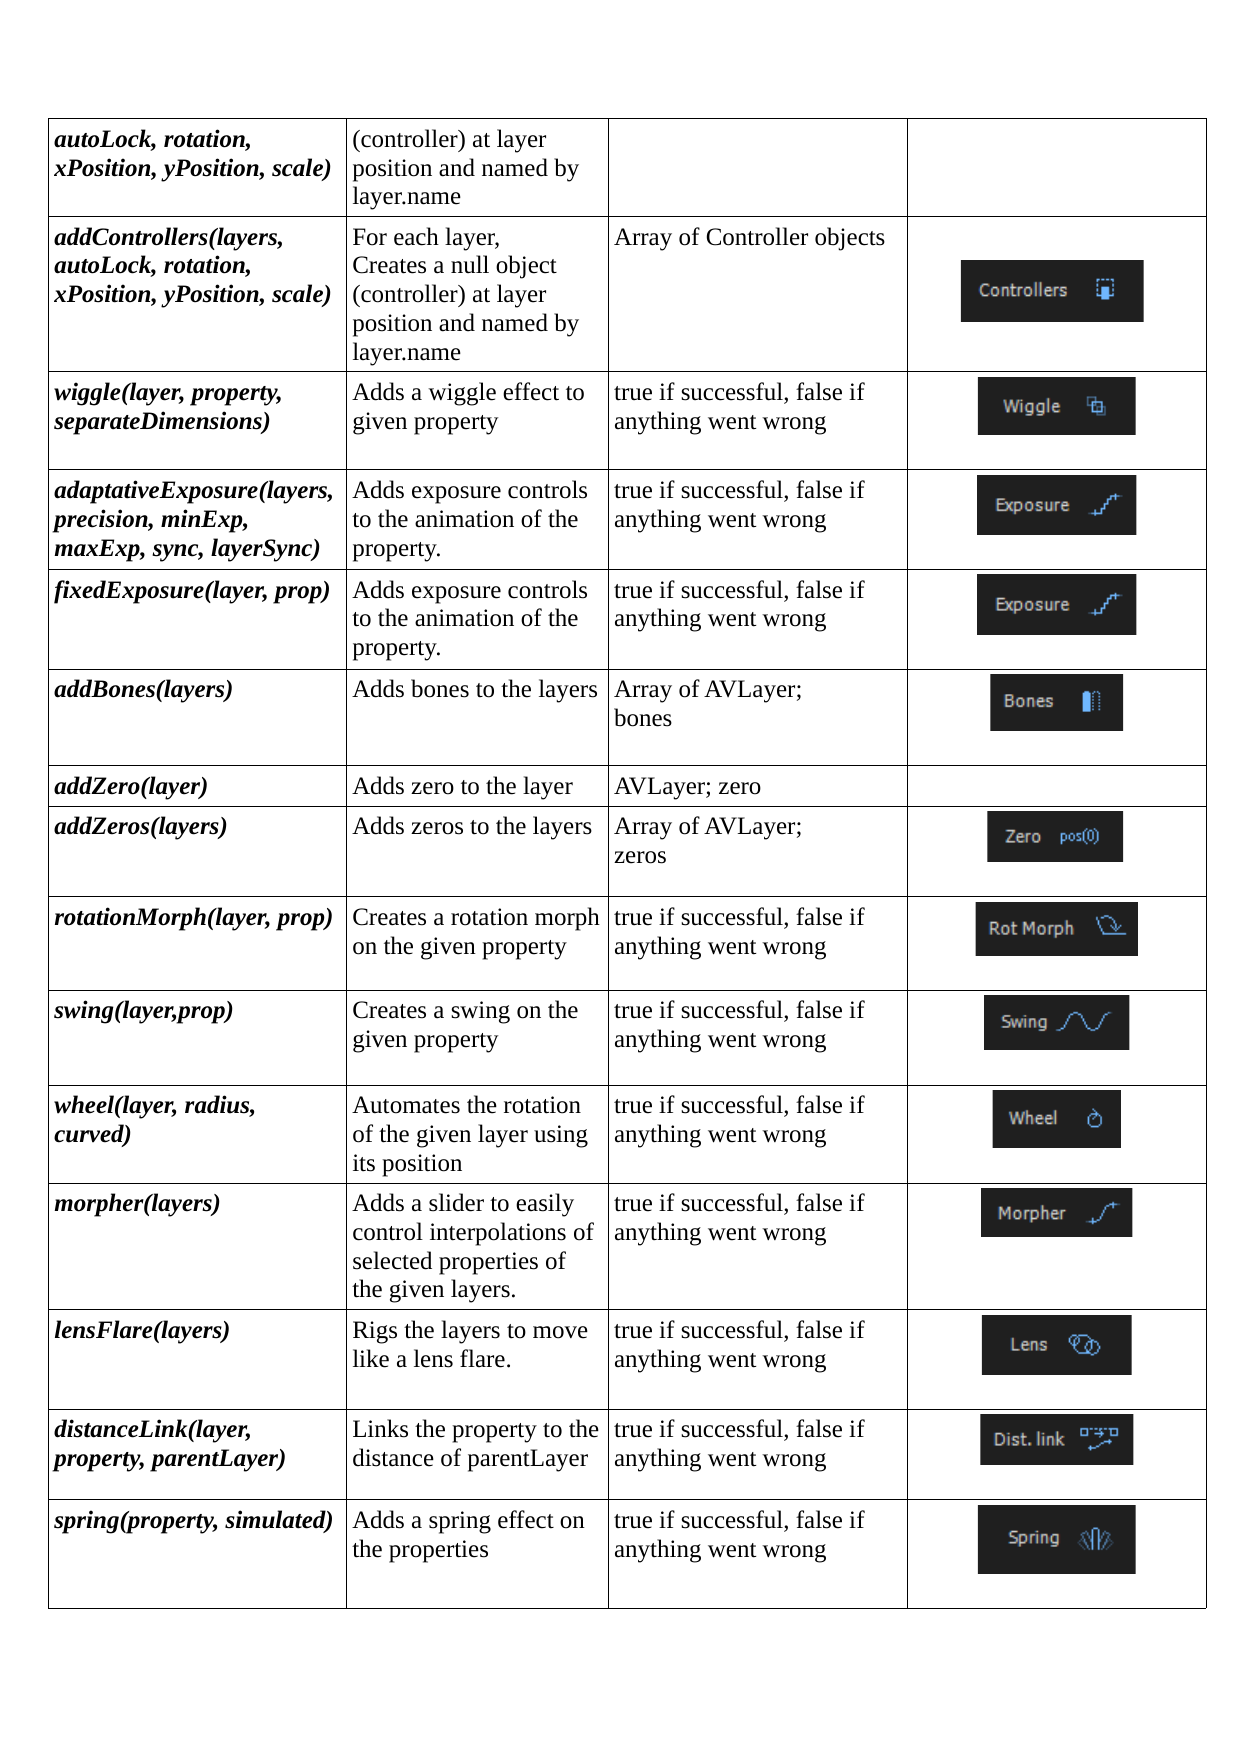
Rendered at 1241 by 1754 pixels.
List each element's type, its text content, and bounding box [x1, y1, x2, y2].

table_cell swing(layer,prop) [49, 991, 346, 1084]
table_cell true if successful, false if anything went wrong [609, 1410, 907, 1499]
picture [977, 377, 1136, 435]
picture [960, 260, 1144, 322]
table_cell true if successful, false if anything went wrong [609, 991, 907, 1084]
table_cell [908, 1410, 1206, 1414]
table_cell [908, 897, 1206, 989]
table_cell [908, 670, 1206, 674]
table_cell true if successful, false if anything went wrong [609, 1310, 907, 1409]
table_cell [908, 1310, 1206, 1409]
table_cell true if successful, false if anything went wrong [609, 1184, 907, 1309]
table_cell Automates the rotation of the given layer using its position [347, 1086, 608, 1182]
table_cell [908, 1500, 1206, 1608]
table_cell Links the property to the distance of parentLayer [347, 1410, 608, 1499]
table_cell [908, 675, 1206, 765]
table_cell Array of Controller objects [609, 217, 907, 371]
table_cell [609, 119, 907, 216]
table_cell Adds a wiggle effect to given property [347, 372, 608, 469]
picture [981, 1188, 1133, 1237]
table_cell [1134, 1415, 1206, 1464]
picture [981, 1315, 1132, 1375]
table_cell addControllers(layers, autoLock, rotation, xPosition, yPosition, scale) [49, 217, 346, 371]
table_cell [908, 372, 1206, 469]
table_cell Adds a spring effect on the properties [347, 1500, 608, 1608]
table_cell Adds zeros to the layers [347, 807, 608, 896]
table_cell Adds a slider to easily control interpolations of selected properties of the given layers. [347, 1184, 608, 1309]
table_cell Adds bones to the layers [347, 670, 608, 765]
table_cell [908, 217, 1206, 371]
table_cell Creates a rotation morph on the given property [347, 897, 608, 989]
table_cell addBones(layers) [49, 670, 346, 765]
table_cell true if successful, false if anything went wrong [609, 1086, 907, 1182]
table_cell spring(property, simulated) [49, 1500, 346, 1608]
table_cell Adds exposure controls to the animation of the property. [347, 470, 608, 569]
table_cell true if successful, false if anything went wrong [609, 470, 907, 569]
table_cell [908, 1184, 1206, 1309]
table_cell true if successful, false if anything went wrong [609, 570, 907, 669]
table_cell wheel(layer, radius, curved) [49, 1086, 346, 1182]
table_cell Array of AVLayer; zeros [609, 807, 907, 896]
picture [975, 902, 1138, 956]
table_cell true if successful, false if anything went wrong [609, 372, 907, 469]
table_cell [908, 119, 1206, 216]
table_cell Adds exposure controls to the animation of the property. [347, 570, 608, 669]
table_cell fixedExposure(layer, prop) [49, 570, 346, 669]
table_cell Adds zero to the layer [347, 766, 608, 806]
picture [977, 1505, 1136, 1574]
table_cell AVLayer; zero [609, 766, 907, 806]
picture [977, 574, 1137, 635]
picture [992, 1090, 1121, 1148]
picture [990, 674, 1124, 731]
table_cell addZeros(layers) [49, 807, 346, 896]
table_cell [908, 1086, 1206, 1182]
table_cell distanceLink(layer, property, parentLayer) [49, 1410, 346, 1499]
table_cell rotationMorph(layer, prop) [49, 897, 346, 989]
table_cell wiggle(layer, property, separateDimensions) [49, 372, 346, 469]
table_cell [908, 1415, 980, 1464]
table_cell For each layer, Creates a null object (controller) at layer position and named by layer.name [347, 217, 608, 371]
picture [984, 995, 1130, 1050]
table_cell [908, 991, 1206, 1084]
table_cell [908, 807, 1206, 896]
picture [987, 811, 1124, 862]
table_cell [908, 1465, 1206, 1499]
picture [980, 1414, 1134, 1465]
table_cell Array of AVLayer; bones [609, 670, 907, 765]
table_cell [908, 570, 1206, 669]
table_cell adaptativeExposure(layers, precision, minExp, maxExp, sync, layerSync) [49, 470, 346, 569]
table_cell [908, 766, 1206, 806]
table_cell [908, 470, 1206, 534]
picture [977, 475, 1137, 535]
table_cell true if successful, false if anything went wrong [609, 897, 907, 989]
table_cell (controller) at layer position and named by layer.name [347, 119, 608, 216]
table_cell lensFlare(layers) [49, 1310, 346, 1409]
table_cell Creates a swing on the given property [347, 991, 608, 1084]
table_cell autoLock, rotation, xPosition, yPosition, scale) [49, 119, 346, 216]
table_cell addZero(layer) [49, 766, 346, 806]
table_cell morpher(layers) [49, 1184, 346, 1309]
table_cell [908, 535, 1206, 569]
table_cell true if successful, false if anything went wrong [609, 1500, 907, 1608]
table_cell Rigs the layers to move like a lens flare. [347, 1310, 608, 1409]
